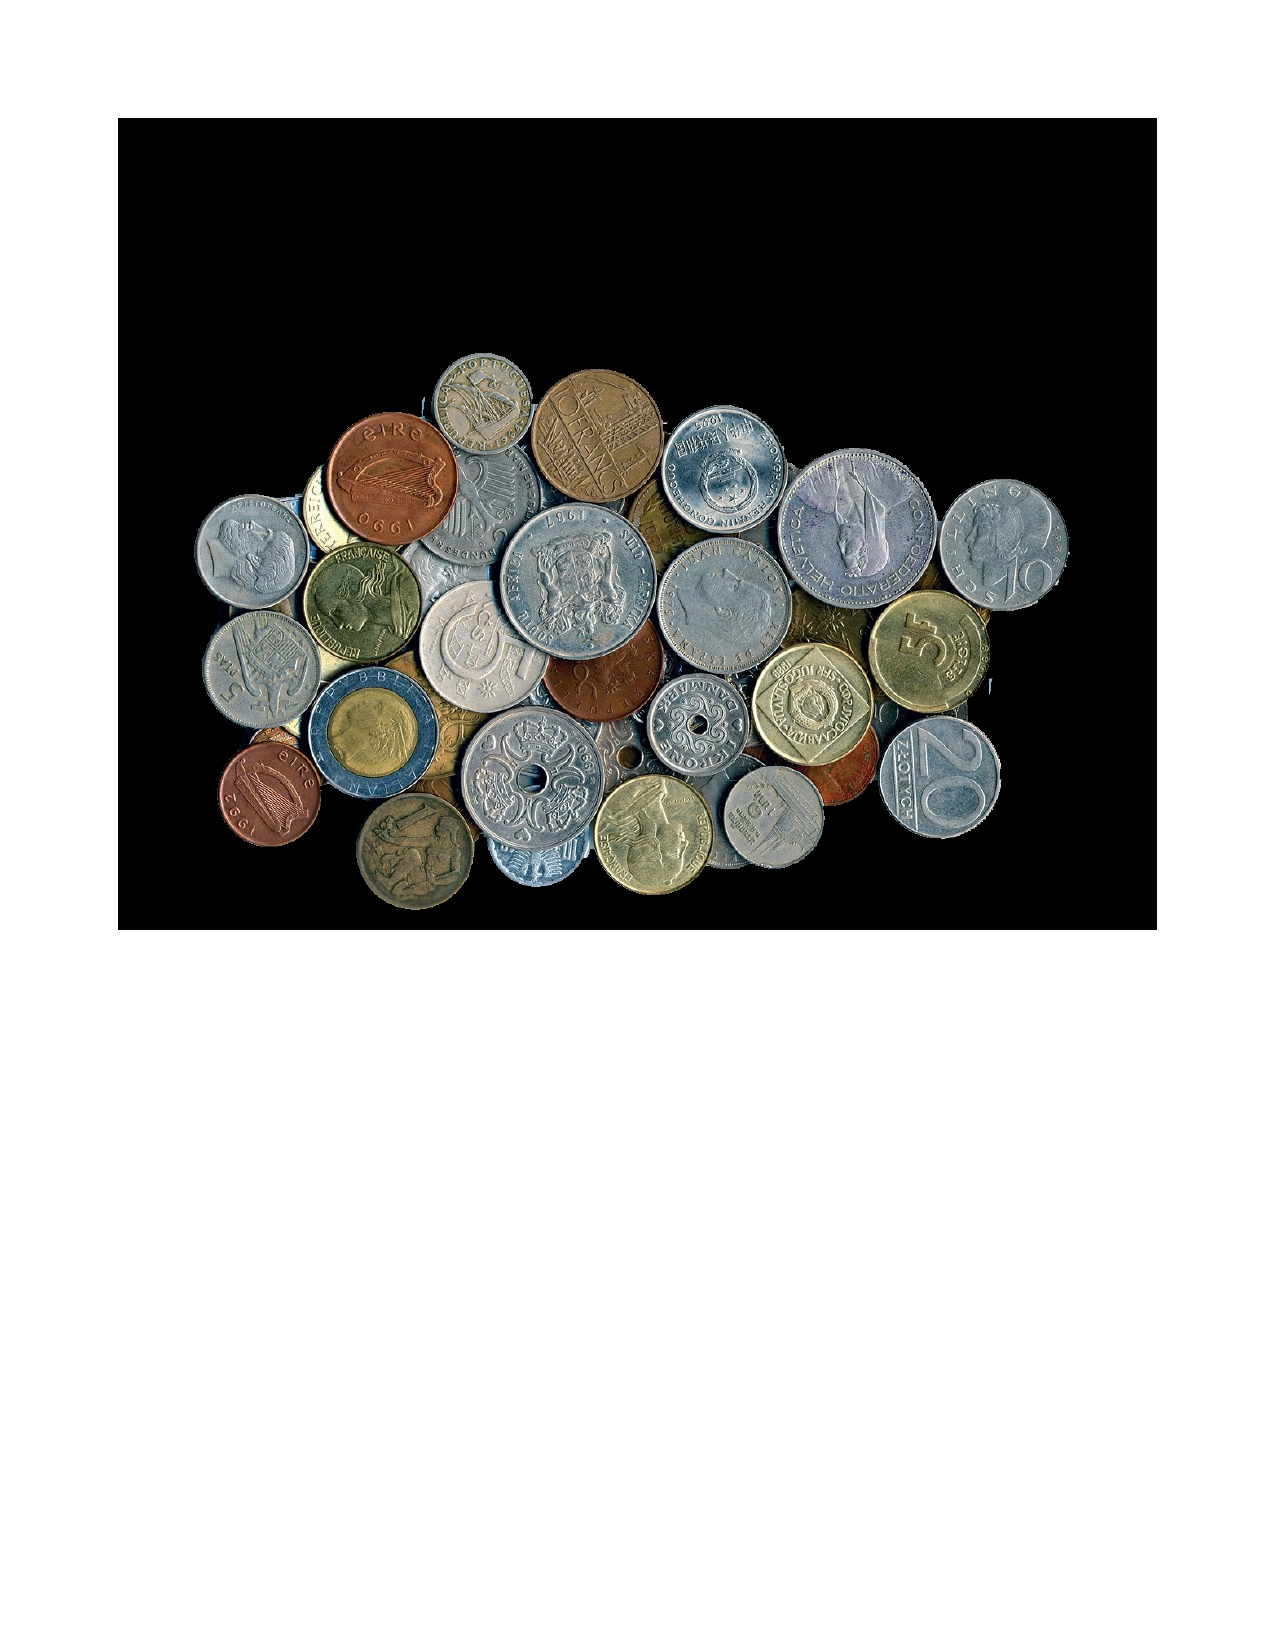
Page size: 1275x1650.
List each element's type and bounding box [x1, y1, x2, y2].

picture [118, 118, 1157, 930]
